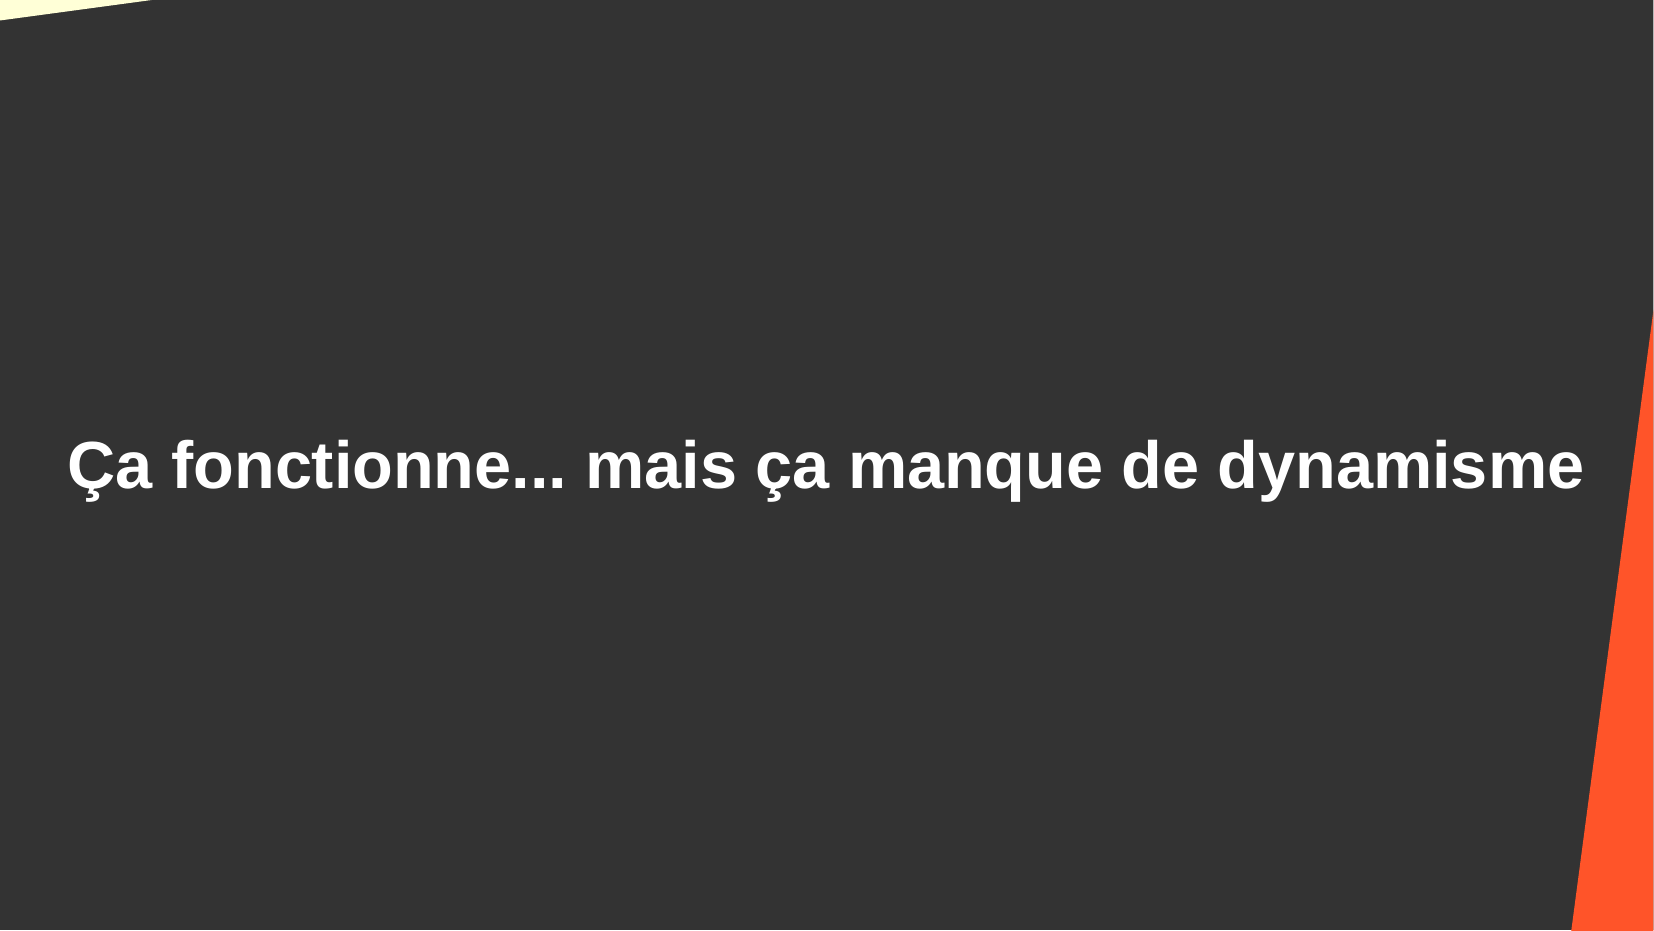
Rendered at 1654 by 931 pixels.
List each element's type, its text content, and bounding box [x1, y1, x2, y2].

text_box [0, 0, 152, 21]
text_box [1571, 305, 1654, 931]
text_box Ça fonctionne... mais ça manque de dynamisme [23, 420, 1630, 510]
